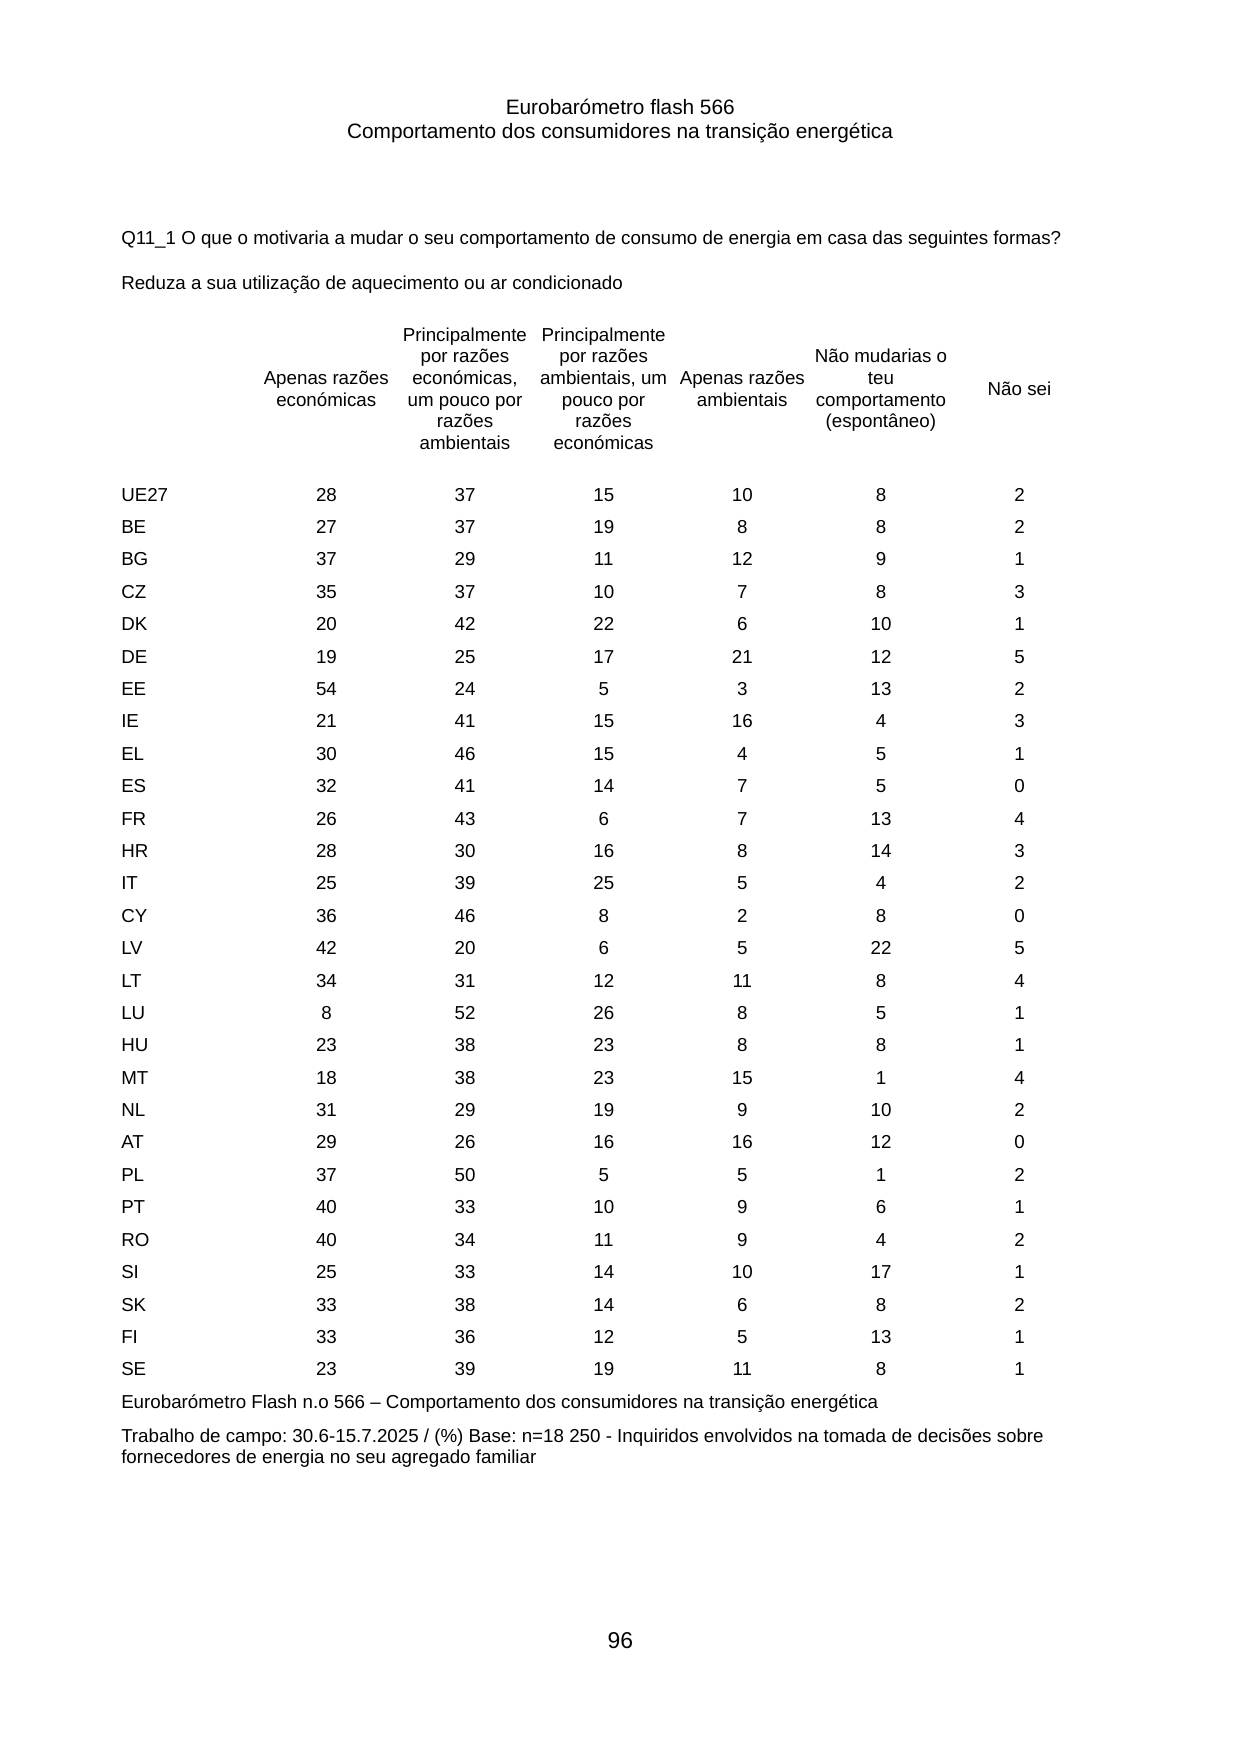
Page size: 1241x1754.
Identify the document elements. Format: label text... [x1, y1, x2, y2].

table_cell 3 [950, 575, 1089, 608]
table_header Q11_1 O que o motivaria a mudar o seu comportamento de consumo de energia em casa das seguintes formas? [118, 209, 1089, 266]
table_cell 36 [257, 899, 395, 932]
table_cell 5 [811, 770, 950, 802]
table_cell 52 [395, 996, 534, 1029]
table_cell 37 [257, 1158, 395, 1191]
table_cell Trabalho de campo: 30.6-15.7.2025 / (%) Base: n=18 250 - Inquiridos envolvidos na tomada de decisões sobre fornecedores de energia no seu agregado familiar [118, 1418, 1089, 1475]
table_cell 2 [950, 1288, 1089, 1320]
table_cell 3 [950, 834, 1089, 867]
table_cell 10 [534, 575, 673, 608]
table_cell 4 [950, 1061, 1089, 1093]
table_cell 26 [257, 802, 395, 834]
table_cell 28 [257, 834, 395, 867]
table_cell 20 [257, 608, 395, 640]
table_cell 14 [811, 834, 950, 867]
table_cell IE [118, 705, 257, 737]
table_cell 5 [811, 737, 950, 769]
table_cell 33 [257, 1288, 395, 1320]
table_cell 4 [811, 705, 950, 737]
table_cell 10 [673, 478, 811, 510]
table_cell 13 [811, 802, 950, 834]
table_cell 22 [811, 932, 950, 964]
table_cell 1 [950, 1353, 1089, 1385]
table_cell 11 [673, 1353, 811, 1385]
table_cell 19 [534, 1094, 673, 1126]
table_cell 42 [395, 608, 534, 640]
table_cell 12 [534, 964, 673, 996]
table_cell 16 [534, 834, 673, 867]
table_cell 5 [950, 932, 1089, 964]
table_cell DK [118, 608, 257, 640]
table_cell 38 [395, 1288, 534, 1320]
table_cell 5 [673, 1320, 811, 1353]
table_cell LV [118, 932, 257, 964]
table_cell 5 [673, 932, 811, 964]
table_cell 1 [950, 608, 1089, 640]
table_cell 8 [811, 1353, 950, 1385]
table_cell Apenas razões económicas [257, 299, 395, 478]
table_cell 12 [811, 640, 950, 672]
table_cell 15 [534, 737, 673, 769]
table_cell 10 [534, 1191, 673, 1223]
table_cell 23 [534, 1061, 673, 1093]
table_cell 9 [673, 1094, 811, 1126]
table_cell 39 [395, 1353, 534, 1385]
table_cell 26 [395, 1126, 534, 1158]
table_cell 20 [395, 932, 534, 964]
table_cell 50 [395, 1158, 534, 1191]
table_cell 37 [395, 510, 534, 543]
table_cell 27 [257, 510, 395, 543]
table_cell DE [118, 640, 257, 672]
table_cell EE [118, 673, 257, 705]
table_cell 38 [395, 1029, 534, 1061]
table_cell 25 [257, 1256, 395, 1288]
table_cell 8 [257, 996, 395, 1029]
table_cell 1 [950, 1320, 1089, 1353]
table_cell 8 [673, 996, 811, 1029]
table_cell 12 [811, 1126, 950, 1158]
table_cell 4 [673, 737, 811, 769]
table_cell 5 [534, 673, 673, 705]
table_cell 41 [395, 770, 534, 802]
table_cell 9 [811, 543, 950, 575]
table_cell LU [118, 996, 257, 1029]
table_cell 21 [673, 640, 811, 672]
table_cell PL [118, 1158, 257, 1191]
table_cell 8 [811, 964, 950, 996]
table_cell 16 [534, 1126, 673, 1158]
table_cell 15 [673, 1061, 811, 1093]
table_cell UE27 [118, 478, 257, 510]
table_cell 8 [673, 510, 811, 543]
table_cell FR [118, 802, 257, 834]
table_cell Não sei [950, 299, 1089, 478]
table_cell BE [118, 510, 257, 543]
table_cell 54 [257, 673, 395, 705]
table_cell 37 [395, 478, 534, 510]
table_cell 6 [673, 1288, 811, 1320]
table_cell 29 [395, 543, 534, 575]
table_cell Apenas razões ambientais [673, 299, 811, 478]
table_cell 42 [257, 932, 395, 964]
table_cell 39 [395, 867, 534, 899]
table_cell FI [118, 1320, 257, 1353]
table_cell 38 [395, 1061, 534, 1093]
table_cell 26 [534, 996, 673, 1029]
table_cell MT [118, 1061, 257, 1093]
table_cell 2 [950, 673, 1089, 705]
table_cell 35 [257, 575, 395, 608]
table_cell 2 [950, 510, 1089, 543]
table_cell 4 [811, 1223, 950, 1256]
table_cell 37 [257, 543, 395, 575]
table_cell 8 [673, 834, 811, 867]
table_cell 33 [395, 1256, 534, 1288]
table_cell 11 [534, 1223, 673, 1256]
table_cell 7 [673, 575, 811, 608]
table_cell CZ [118, 575, 257, 608]
table_cell 30 [257, 737, 395, 769]
table_cell 33 [257, 1320, 395, 1353]
table_cell 4 [950, 964, 1089, 996]
table_cell 34 [395, 1223, 534, 1256]
table_cell 8 [673, 1029, 811, 1061]
table_cell LT [118, 964, 257, 996]
table_cell SE [118, 1353, 257, 1385]
table_cell 3 [950, 705, 1089, 737]
table_cell 4 [950, 802, 1089, 834]
table_cell IT [118, 867, 257, 899]
table_cell 2 [950, 478, 1089, 510]
table_cell 13 [811, 673, 950, 705]
table_cell SK [118, 1288, 257, 1320]
table_cell 28 [257, 478, 395, 510]
table_cell 1 [950, 1191, 1089, 1223]
table_cell 40 [257, 1223, 395, 1256]
table_cell HR [118, 834, 257, 867]
table_cell NL [118, 1094, 257, 1126]
table_cell 1 [950, 543, 1089, 575]
table_cell 23 [257, 1353, 395, 1385]
table_cell 2 [950, 867, 1089, 899]
table_cell ES [118, 770, 257, 802]
table_cell 4 [811, 867, 950, 899]
table_cell 25 [257, 867, 395, 899]
table_cell 34 [257, 964, 395, 996]
table_cell 15 [534, 478, 673, 510]
table_cell 15 [534, 705, 673, 737]
table_cell CY [118, 899, 257, 932]
table_cell 8 [811, 899, 950, 932]
table_cell 11 [673, 964, 811, 996]
table_cell SI [118, 1256, 257, 1288]
table_cell 1 [950, 1029, 1089, 1061]
table_cell HU [118, 1029, 257, 1061]
table_cell 8 [811, 1288, 950, 1320]
table_cell PT [118, 1191, 257, 1223]
table_cell 29 [395, 1094, 534, 1126]
table_cell 37 [395, 575, 534, 608]
table_cell 10 [673, 1256, 811, 1288]
table_cell Principalmente por razões ambientais, um pouco por razões económicas [534, 299, 673, 478]
table_cell 25 [534, 867, 673, 899]
table_cell BG [118, 543, 257, 575]
table_cell 16 [673, 705, 811, 737]
table_cell 8 [811, 478, 950, 510]
table_cell 8 [811, 1029, 950, 1061]
table_cell 33 [395, 1191, 534, 1223]
table_cell Principalmente por razões económicas, um pouco por razões ambientais [395, 299, 534, 478]
table_cell 46 [395, 737, 534, 769]
table_cell 19 [534, 510, 673, 543]
table_cell 32 [257, 770, 395, 802]
table_cell 22 [534, 608, 673, 640]
table_cell 2 [950, 1094, 1089, 1126]
table_cell 19 [257, 640, 395, 672]
table_cell 12 [534, 1320, 673, 1353]
table_cell 14 [534, 1256, 673, 1288]
table_cell 8 [534, 899, 673, 932]
table_cell 1 [950, 996, 1089, 1029]
table_cell 6 [534, 802, 673, 834]
table_cell 12 [673, 543, 811, 575]
table_cell 3 [673, 673, 811, 705]
table_cell 1 [811, 1158, 950, 1191]
table_cell 23 [257, 1029, 395, 1061]
table_cell 19 [534, 1353, 673, 1385]
table_cell 11 [534, 543, 673, 575]
table_cell 25 [395, 640, 534, 672]
table_cell 2 [950, 1223, 1089, 1256]
table_cell 6 [811, 1191, 950, 1223]
table_cell 7 [673, 770, 811, 802]
table_cell 2 [950, 1158, 1089, 1191]
table_cell 23 [534, 1029, 673, 1061]
table_cell RO [118, 1223, 257, 1256]
table_cell Reduza a sua utilização de aquecimento ou ar condicionado [118, 266, 1089, 299]
table_cell 18 [257, 1061, 395, 1093]
table_cell 8 [811, 575, 950, 608]
table_cell 17 [534, 640, 673, 672]
table_cell 5 [811, 996, 950, 1029]
table_cell 31 [257, 1094, 395, 1126]
table_cell 30 [395, 834, 534, 867]
table_cell 24 [395, 673, 534, 705]
table_cell Não mudarias o teu comportamento (espontâneo) [811, 299, 950, 478]
table_cell 2 [673, 899, 811, 932]
table_cell 41 [395, 705, 534, 737]
table_cell 21 [257, 705, 395, 737]
table_cell 17 [811, 1256, 950, 1288]
table_cell 9 [673, 1191, 811, 1223]
table_cell 10 [811, 1094, 950, 1126]
table_cell 40 [257, 1191, 395, 1223]
table_cell 6 [673, 608, 811, 640]
table_cell AT [118, 1126, 257, 1158]
table_cell 10 [811, 608, 950, 640]
table_cell 6 [534, 932, 673, 964]
table_cell 5 [950, 640, 1089, 672]
table_cell 1 [811, 1061, 950, 1093]
table_cell 5 [534, 1158, 673, 1191]
table_cell 14 [534, 1288, 673, 1320]
table_cell [118, 299, 257, 478]
table_cell 13 [811, 1320, 950, 1353]
table_cell 0 [950, 770, 1089, 802]
table_cell 16 [673, 1126, 811, 1158]
table_cell 14 [534, 770, 673, 802]
table_cell 5 [673, 867, 811, 899]
table_cell 7 [673, 802, 811, 834]
table_cell EL [118, 737, 257, 769]
table_cell 31 [395, 964, 534, 996]
table_cell 0 [950, 899, 1089, 932]
table_cell 5 [673, 1158, 811, 1191]
table_cell 43 [395, 802, 534, 834]
table_cell 36 [395, 1320, 534, 1353]
table_cell 0 [950, 1126, 1089, 1158]
table_cell Eurobarómetro Flash n.o 566 – Comportamento dos consumidores na transição energética [118, 1385, 1089, 1417]
table_cell 9 [673, 1223, 811, 1256]
table_cell 1 [950, 1256, 1089, 1288]
table_cell 8 [811, 510, 950, 543]
table_cell 29 [257, 1126, 395, 1158]
table_cell 1 [950, 737, 1089, 769]
table_cell 46 [395, 899, 534, 932]
